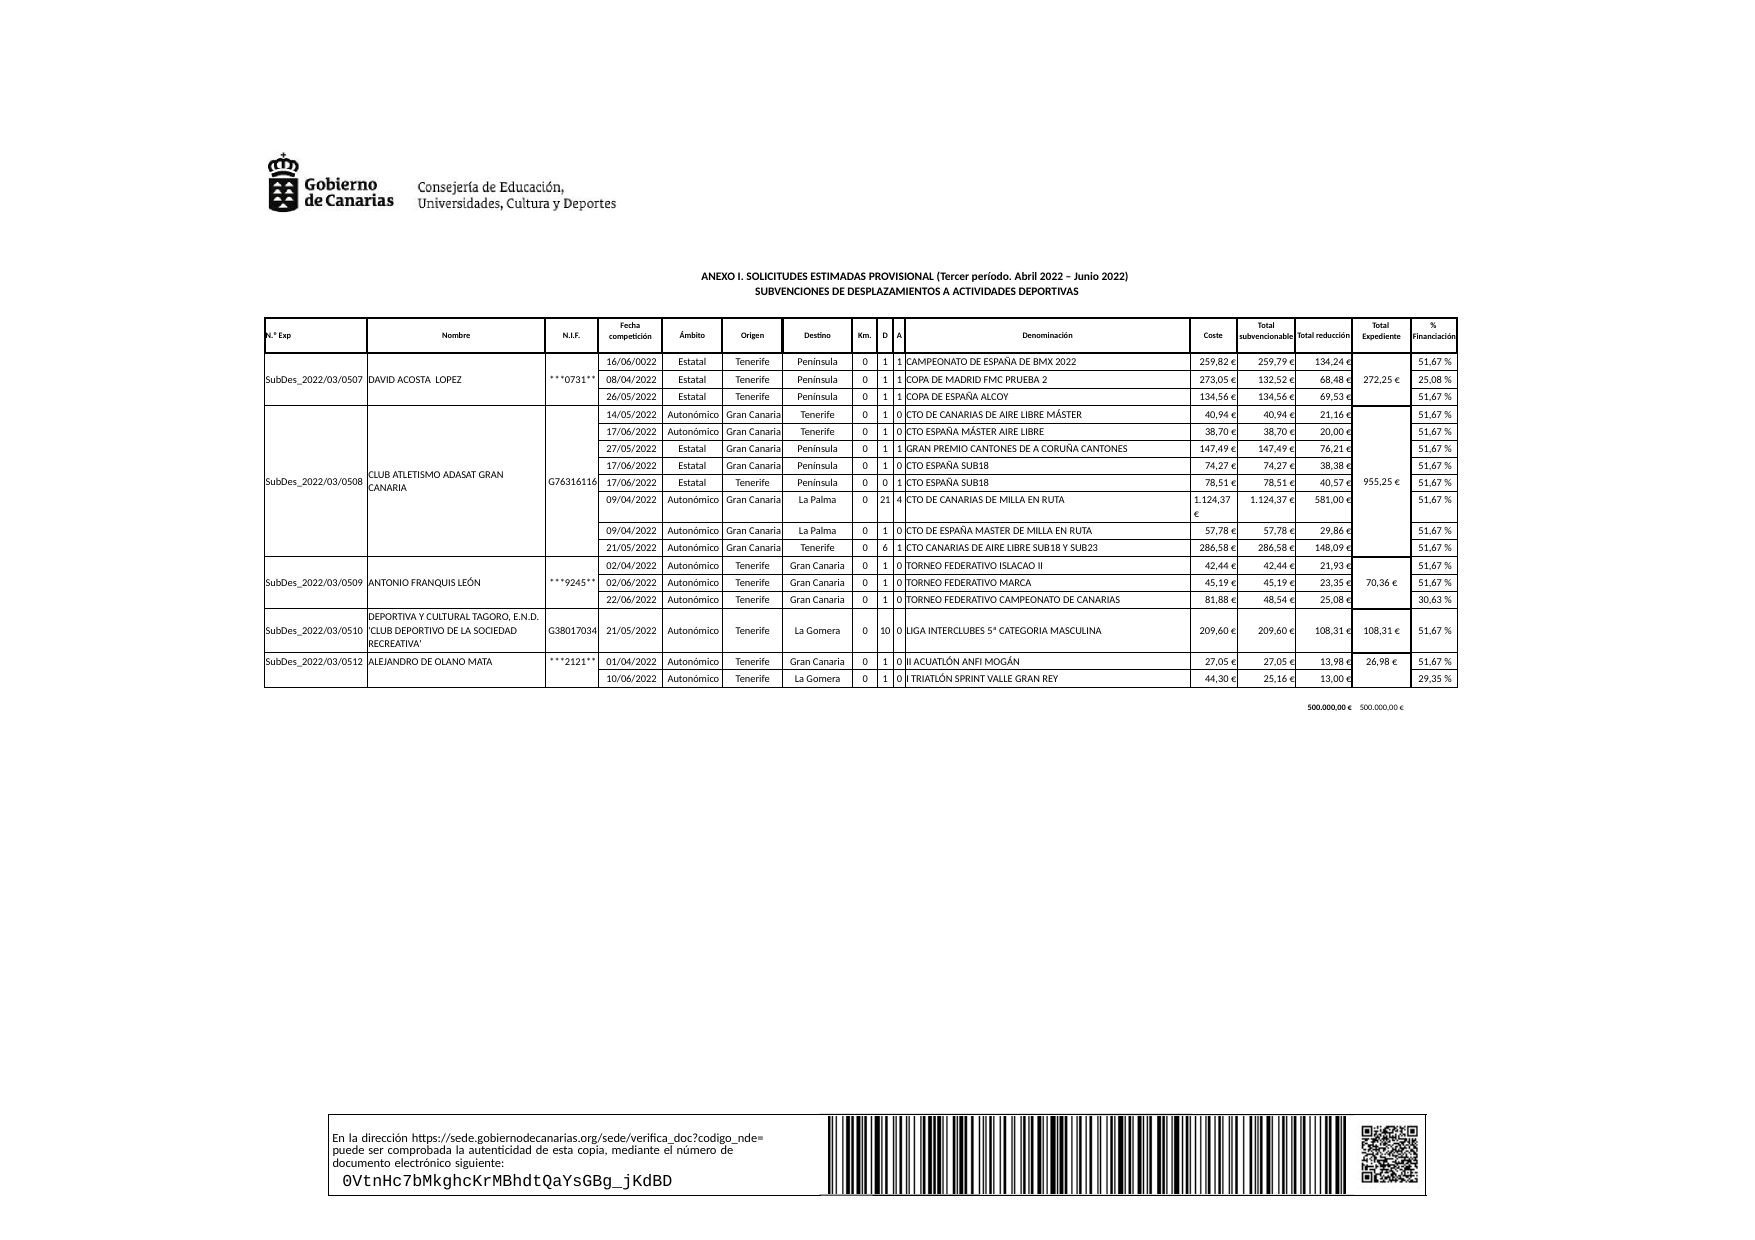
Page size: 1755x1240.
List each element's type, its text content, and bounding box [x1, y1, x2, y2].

table_cell 26/05/2022 [599, 389, 662, 405]
table_cell 581,00 € [1296, 492, 1351, 522]
table_cell Autonómico [663, 492, 722, 522]
table_cell Gran Canaria [723, 540, 782, 556]
table_cell 1 [894, 475, 905, 491]
table_cell Tenerife [783, 406, 852, 422]
table_cell 0 [853, 475, 877, 491]
table_cell 273,05 € [1191, 371, 1237, 387]
table_cell 25,16 € [1238, 670, 1295, 686]
table_cell 0 [853, 371, 877, 387]
table_cell 0 [894, 424, 905, 439]
table_cell La Gomera [783, 670, 852, 686]
table_cell CTO CANARIAS DE AIRE LIBRE SUB18 Y SUB23 [906, 540, 1190, 556]
table_cell 134,56 € [1191, 389, 1237, 405]
table_cell CTO DE ESPAÑA MASTER DE MILLA EN RUTA [906, 523, 1190, 539]
table_cell TORNEO FEDERATIVO ISLACAO II [906, 557, 1190, 573]
table_cell CTO ESPAÑA SUB18 [906, 458, 1190, 474]
table_cell 26,98 € [1353, 654, 1410, 686]
table_cell 40,94 € [1191, 406, 1237, 422]
table_cell 51,67 % [1412, 540, 1457, 556]
table_cell 0 [894, 557, 905, 573]
table_cell 259,79 € [1238, 354, 1295, 370]
table_cell COPA DE MADRID FMC PRUEBA 2 [906, 371, 1190, 387]
table_cell 259,82 € [1191, 354, 1237, 370]
table_cell 286,58 € [1238, 540, 1295, 556]
table_cell 955,25 € [1353, 407, 1410, 556]
table_cell 02/06/2022 [599, 575, 662, 591]
table_cell 40,94 € [1238, 406, 1295, 422]
table_header Total Expediente [1353, 319, 1410, 352]
table_cell 132,52 € [1238, 371, 1295, 387]
table_cell 0 [853, 389, 877, 405]
table_cell 1 [894, 371, 905, 387]
table_cell Gran Canaria [723, 441, 782, 457]
table_cell 17/06/2022 [599, 458, 662, 474]
table_cell Autonómico [663, 609, 722, 652]
table_cell 0 [853, 492, 877, 522]
table_cell 57,78 € [1191, 523, 1237, 539]
table_cell 27,05 € [1238, 653, 1295, 669]
table_cell 29,35 % [1412, 670, 1457, 686]
table_cell SubDes_2022/03/0508 [265, 406, 367, 556]
table_cell 1 [878, 523, 893, 539]
table_cell 0 [853, 354, 877, 370]
table_cell 42,44 € [1191, 557, 1237, 573]
table_cell 1 [878, 354, 893, 370]
table_cell Gran Canaria [783, 592, 852, 608]
table_cell 0 [853, 670, 877, 686]
table_cell 1 [894, 441, 905, 457]
table_cell Península [783, 371, 852, 387]
table_cell 0 [894, 609, 905, 652]
table_cell Autonómico [663, 424, 722, 439]
table_cell 0 [894, 406, 905, 422]
table_cell 0 [853, 609, 877, 652]
table_cell 27/05/2022 [599, 441, 662, 457]
table_cell GRAN PREMIO CANTONES DE A CORUÑA CANTONES [906, 441, 1190, 457]
table_cell 10 [878, 609, 893, 652]
table_header D [878, 319, 892, 352]
table_cell DEPORTIVA Y CULTURAL TAGORO, E.N.D. 'CLUB DEPORTIVO DE LA SOCIEDAD RECREATIVA' [368, 609, 545, 652]
table_header Total subvencionable [1238, 319, 1294, 352]
table_cell 51,67 % [1412, 406, 1457, 422]
table_cell 38,70 € [1238, 424, 1295, 439]
table_cell Autonómico [663, 557, 722, 573]
table_cell ANTONIO FRANQUIS LEÓN [368, 557, 545, 608]
table_header Coste [1191, 319, 1236, 352]
table_cell 51,67 % [1412, 424, 1457, 439]
table_cell 13,00 € [1296, 670, 1351, 686]
table_cell 0 [853, 575, 877, 591]
table_cell 51,67 % [1412, 523, 1457, 539]
table_cell 45,19 € [1191, 575, 1237, 591]
table_cell 147,49 € [1191, 441, 1237, 457]
table_cell Gran Canaria [723, 523, 782, 539]
table_cell Autonómico [663, 653, 722, 669]
table_cell 4 [894, 492, 905, 522]
table_cell Estatal [663, 371, 722, 387]
table_cell 22/06/2022 [599, 592, 662, 608]
table_cell Estatal [663, 354, 722, 370]
table_cell Tenerife [723, 653, 782, 669]
table_header Ámbito [663, 319, 721, 352]
table_cell 25,08 € [1296, 592, 1351, 608]
table_cell 134,24 € [1296, 354, 1351, 370]
table_cell 0 [894, 523, 905, 539]
table_cell Tenerife [723, 354, 782, 370]
table_cell 70,36 € [1353, 558, 1410, 608]
table_cell CLUB ATLETISMO ADASAT GRAN CANARIA [368, 406, 545, 556]
table_cell 0 [894, 575, 905, 591]
table_cell 209,60 € [1191, 609, 1237, 652]
table_cell 0 [894, 458, 905, 474]
table_cell 1 [878, 653, 893, 669]
table_cell Tenerife [723, 592, 782, 608]
table_cell Gran Canaria [783, 557, 852, 573]
text SUBVENCIONES DE DESPLAZAMIENTOS A ACTIVIDADES DEPORTIVAS [755, 284, 1604, 298]
table_cell 68,48 € [1296, 371, 1351, 387]
table_cell 0 [853, 523, 877, 539]
table_cell 21,93 € [1296, 557, 1351, 573]
table_cell Tenerife [783, 424, 852, 439]
table_cell 17/06/2022 [599, 424, 662, 439]
table_cell II ACUATLÓN ANFI MOGÁN [906, 653, 1190, 669]
table_cell Estatal [663, 458, 722, 474]
table_cell 44,30 € [1191, 670, 1237, 686]
table_cell Península [783, 389, 852, 405]
table_header Nombre [368, 319, 544, 352]
table_cell 0 [853, 653, 877, 669]
table_cell CTO DE CANARIAS DE AIRE LIBRE MÁSTER [906, 406, 1190, 422]
table_cell SubDes_2022/03/0512 [265, 653, 367, 686]
table_cell 57,78 € [1238, 523, 1295, 539]
table_cell 286,58 € [1191, 540, 1237, 556]
table_cell 08/04/2022 [599, 371, 662, 387]
table_cell 6 [878, 540, 893, 556]
table_cell 1 [878, 406, 893, 422]
table_cell Estatal [663, 441, 722, 457]
text 967.619,50 € 500.000,00 € 500.000,00 € [150, 688, 1604, 716]
table_cell 10/06/2022 [599, 670, 662, 686]
table_cell G38017034 [546, 609, 598, 652]
table_cell 108,31 € [1296, 609, 1351, 652]
table_cell DAVID ACOSTA LOPEZ [368, 354, 545, 405]
table_cell 1.124,37 € [1238, 492, 1295, 522]
table_cell 0 [878, 475, 893, 491]
table_cell 148,09 € [1296, 540, 1351, 556]
table_cell 21,16 € [1296, 406, 1351, 422]
table_header Origen [723, 319, 781, 352]
table_header Km. [853, 319, 876, 352]
table_cell 209,60 € [1238, 609, 1295, 652]
table_cell 45,19 € [1238, 575, 1295, 591]
table_cell Península [783, 354, 852, 370]
table_cell SubDes_2022/03/0510 [265, 609, 367, 652]
table_cell 1 [878, 592, 893, 608]
table_cell 13,98 € [1296, 653, 1351, 669]
table_cell 51,67 % [1412, 575, 1457, 591]
table_cell Tenerife [723, 575, 782, 591]
table_cell ***2121** [546, 653, 598, 686]
table_cell Tenerife [723, 389, 782, 405]
table_cell 51,67 % [1412, 609, 1457, 652]
table_cell 78,51 € [1238, 475, 1295, 491]
table_cell CAMPEONATO DE ESPAÑA DE BMX 2022 [906, 354, 1190, 370]
table_cell CTO ESPAÑA MÁSTER AIRE LIBRE [906, 424, 1190, 439]
table_cell I TRIATLÓN SPRINT VALLE GRAN REY [906, 670, 1190, 686]
table_cell Estatal [663, 389, 722, 405]
table_cell 0 [853, 557, 877, 573]
table_cell Autonómico [663, 540, 722, 556]
table_cell Autonómico [663, 523, 722, 539]
table_cell ALEJANDRO DE OLANO MATA [368, 653, 545, 686]
table_cell La Palma [783, 523, 852, 539]
table_cell 0 [853, 406, 877, 422]
table_cell Autonómico [663, 575, 722, 591]
table_cell 25,08 % [1412, 371, 1457, 387]
table_cell ***0731** [546, 354, 598, 405]
table_cell 30,63 % [1412, 592, 1457, 608]
table_cell 0 [894, 670, 905, 686]
table_cell 40,57 € [1296, 475, 1351, 491]
table_cell 1 [878, 670, 893, 686]
table_header A [894, 319, 904, 352]
table_cell 1 [878, 389, 893, 405]
table_cell 42,44 € [1238, 557, 1295, 573]
table_cell Estatal [663, 475, 722, 491]
table_cell 09/04/2022 [599, 492, 662, 522]
table_cell ***9245** [546, 557, 598, 608]
table_cell 51,67 % [1412, 389, 1457, 405]
table_cell TORNEO FEDERATIVO MARCA [906, 575, 1190, 591]
table_cell 1 [878, 424, 893, 439]
table_cell Autonómico [663, 670, 722, 686]
table_cell 48,54 € [1238, 592, 1295, 608]
table_cell 78,51 € [1191, 475, 1237, 491]
table_cell 1 [878, 371, 893, 387]
table_cell Tenerife [723, 670, 782, 686]
table_cell 272,25 € [1353, 354, 1410, 405]
table_cell Gran Canaria [723, 406, 782, 422]
table_cell 20,00 € [1296, 424, 1351, 439]
table_cell 21 [878, 492, 893, 522]
table_cell 27,05 € [1191, 653, 1237, 669]
table_cell 51,67 % [1412, 653, 1457, 669]
table_cell 147,49 € [1238, 441, 1295, 457]
table_cell 108,31 € [1353, 610, 1410, 652]
table_cell G76316116 [546, 406, 598, 556]
table_cell 38,70 € [1191, 424, 1237, 439]
table_cell Gran Canaria [783, 575, 852, 591]
table_cell 51,67 % [1412, 475, 1457, 491]
table_cell 51,67 % [1412, 492, 1457, 522]
text ANEXO I. SOLICITUDES ESTIMADAS PROVISIONAL (Tercer período. Abril 2022 – Junio 2022) [701, 270, 1604, 284]
table_header Fecha competición [599, 319, 661, 352]
table_cell Gran Canaria [723, 424, 782, 439]
table_cell 0 [853, 441, 877, 457]
table_cell Autonómico [663, 592, 722, 608]
table_cell Gran Canaria [723, 458, 782, 474]
table_cell 0 [853, 424, 877, 439]
table_cell 1 [894, 354, 905, 370]
table_cell 74,27 € [1191, 458, 1237, 474]
table_cell 1 [878, 575, 893, 591]
table_cell 14/05/2022 [599, 406, 662, 422]
table_cell 29,86 € [1296, 523, 1351, 539]
table_cell 1 [878, 458, 893, 474]
table_cell Gran Canaria [723, 492, 782, 522]
table_cell 1 [878, 441, 893, 457]
table_cell 09/04/2022 [599, 523, 662, 539]
table_header N.º Exp [266, 319, 366, 352]
table_cell CTO DE CANARIAS DE MILLA EN RUTA [906, 492, 1190, 522]
table_cell CTO ESPAÑA SUB18 [906, 475, 1190, 491]
table_cell Tenerife [723, 371, 782, 387]
table_cell 0 [894, 653, 905, 669]
table_cell Tenerife [723, 557, 782, 573]
table_cell LIGA INTERCLUBES 5ª CATEGORIA MASCULINA [906, 609, 1190, 652]
table_cell 51,67 % [1412, 441, 1457, 457]
table_header Destino [784, 319, 851, 352]
table_header % Financiación [1412, 319, 1456, 352]
table_cell 76,21 € [1296, 441, 1351, 457]
table_cell 0 [853, 458, 877, 474]
table_cell 1.124,37 € [1191, 492, 1237, 522]
table_cell 01/04/2022 [599, 653, 662, 669]
table_cell Península [783, 475, 852, 491]
table_cell La Gomera [783, 609, 852, 652]
table_cell Península [783, 458, 852, 474]
table_cell Península [783, 441, 852, 457]
table_cell 1 [894, 389, 905, 405]
table_header Total reducción [1296, 319, 1351, 352]
table_cell 02/04/2022 [599, 557, 662, 573]
table_cell 38,38 € [1296, 458, 1351, 474]
table_cell 51,67 % [1412, 354, 1457, 370]
table_cell 69,53 € [1296, 389, 1351, 405]
table_cell 51,67 % [1412, 557, 1457, 573]
table_cell 1 [878, 557, 893, 573]
table_cell 0 [853, 592, 877, 608]
table_cell 21/05/2022 [599, 609, 662, 652]
table_cell 16/06/0022 [599, 354, 662, 370]
table_cell SubDes_2022/03/0509 [265, 557, 367, 608]
table_cell 0 [894, 592, 905, 608]
table_cell 51,67 % [1412, 458, 1457, 474]
table_cell 1 [894, 540, 905, 556]
table_cell 21/05/2022 [599, 540, 662, 556]
table_cell TORNEO FEDERATIVO CAMPEONATO DE CANARIAS [906, 592, 1190, 608]
table_cell SubDes_2022/03/0507 [265, 354, 367, 405]
table_cell 23,35 € [1296, 575, 1351, 591]
table_cell Tenerife [723, 609, 782, 652]
table_cell 0 [853, 540, 877, 556]
table_cell 74,27 € [1238, 458, 1295, 474]
table_cell 134,56 € [1238, 389, 1295, 405]
table_cell Tenerife [783, 540, 852, 556]
table_header N.I.F. [546, 319, 597, 352]
table_cell 81,88 € [1191, 592, 1237, 608]
table_cell Gran Canaria [783, 653, 852, 669]
table_cell COPA DE ESPAÑA ALCOY [906, 389, 1190, 405]
table_cell Autonómico [663, 406, 722, 422]
table_header Denominación [906, 319, 1189, 352]
table_cell 17/06/2022 [599, 475, 662, 491]
table_cell La Palma [783, 492, 852, 522]
table_cell Tenerife [723, 475, 782, 491]
